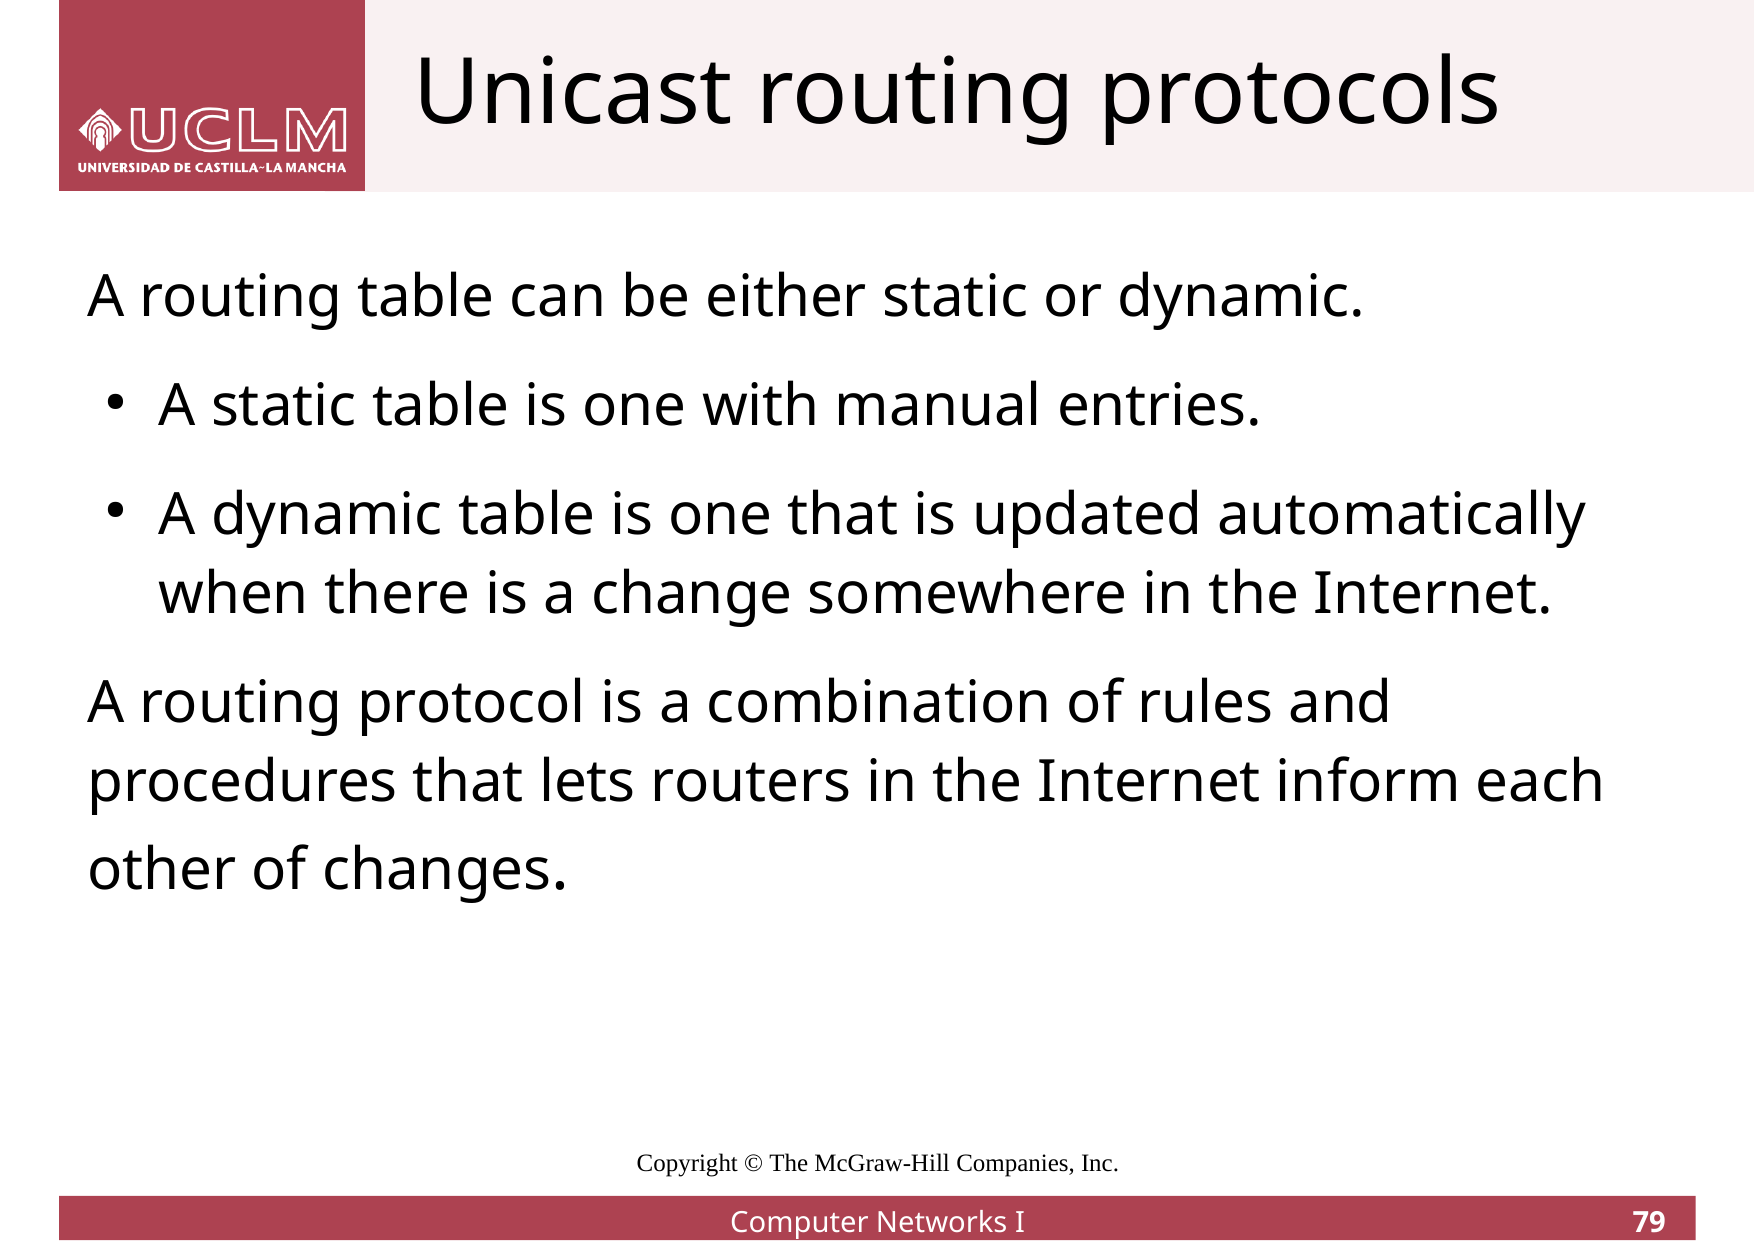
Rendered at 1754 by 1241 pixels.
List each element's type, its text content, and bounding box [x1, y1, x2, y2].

list A routing table can be either static or dynamic. A static table is one with manual entries. A dynamic table is one that is updated automatically when there is a change somewhere in the Internet. A routing protocol is a combination of rules and procedures that lets routers in the Internet inform each other of changes. [87, 254, 1667, 1074]
title Unicast routing protocols [413, 0, 1667, 198]
text_box Copyright © The McGraw-Hill Companies, Inc. [478, 1136, 1276, 1184]
picture [59, 0, 365, 191]
